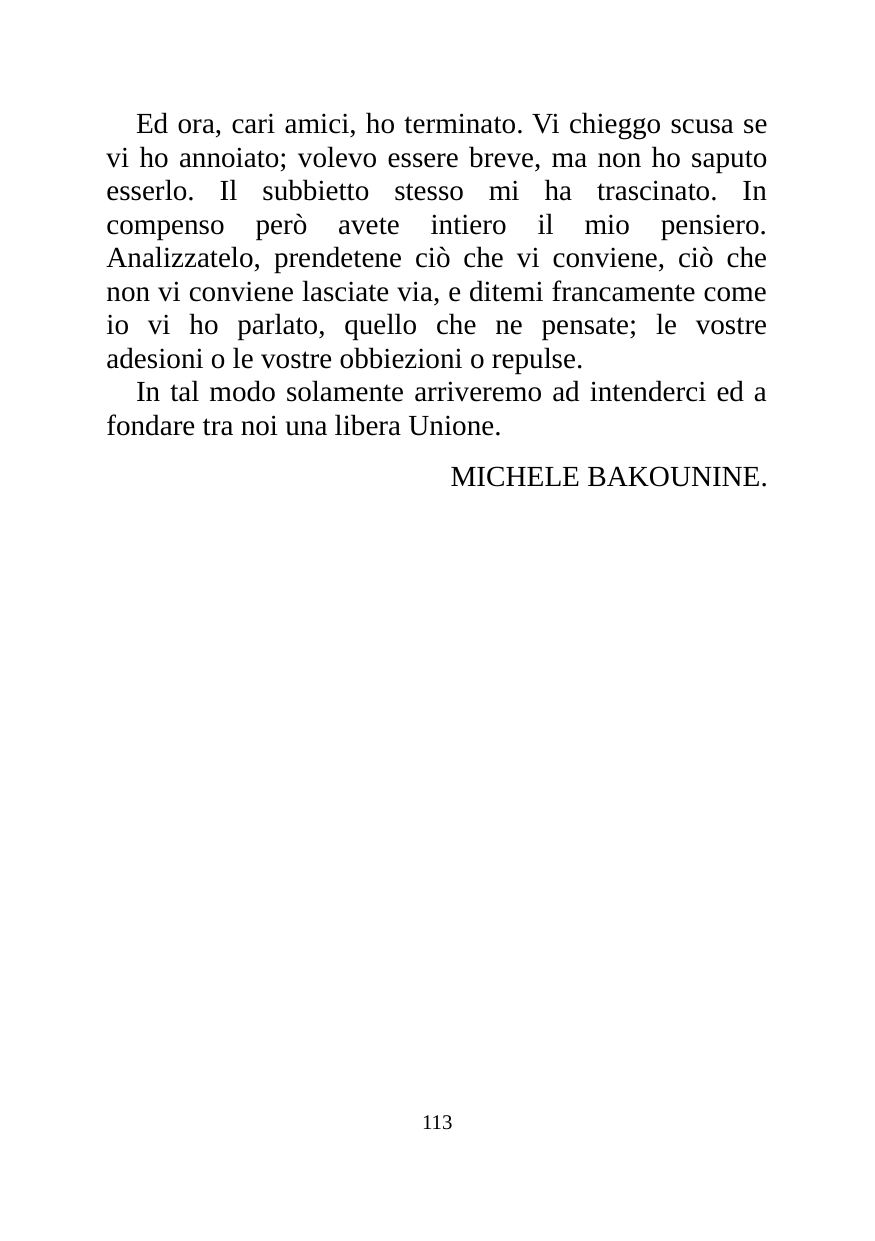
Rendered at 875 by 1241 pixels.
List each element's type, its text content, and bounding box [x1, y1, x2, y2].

text Ed ora, cari amici, ho terminato. Vi chieggo scusa se vi ho annoiato; volevo essere breve, ma non ho saputo esserlo. Il subbietto stesso mi ha trascinato. In compenso però avete intiero il mio pensiero. Analizzatelo, prendetene ciò che vi conviene, ciò che non vi conviene lasciate via, e ditemi francamente come io vi ho parlato, quello che ne pensate; le vostre adesioni o le vostre obbiezioni o repulse. [106, 106, 768, 374]
text MICHELE BAKOUNINE. [106, 459, 768, 493]
text In tal modo solamente arriveremo ad intenderci ed a fondare tra noi una libera Unione. [106, 374, 768, 442]
